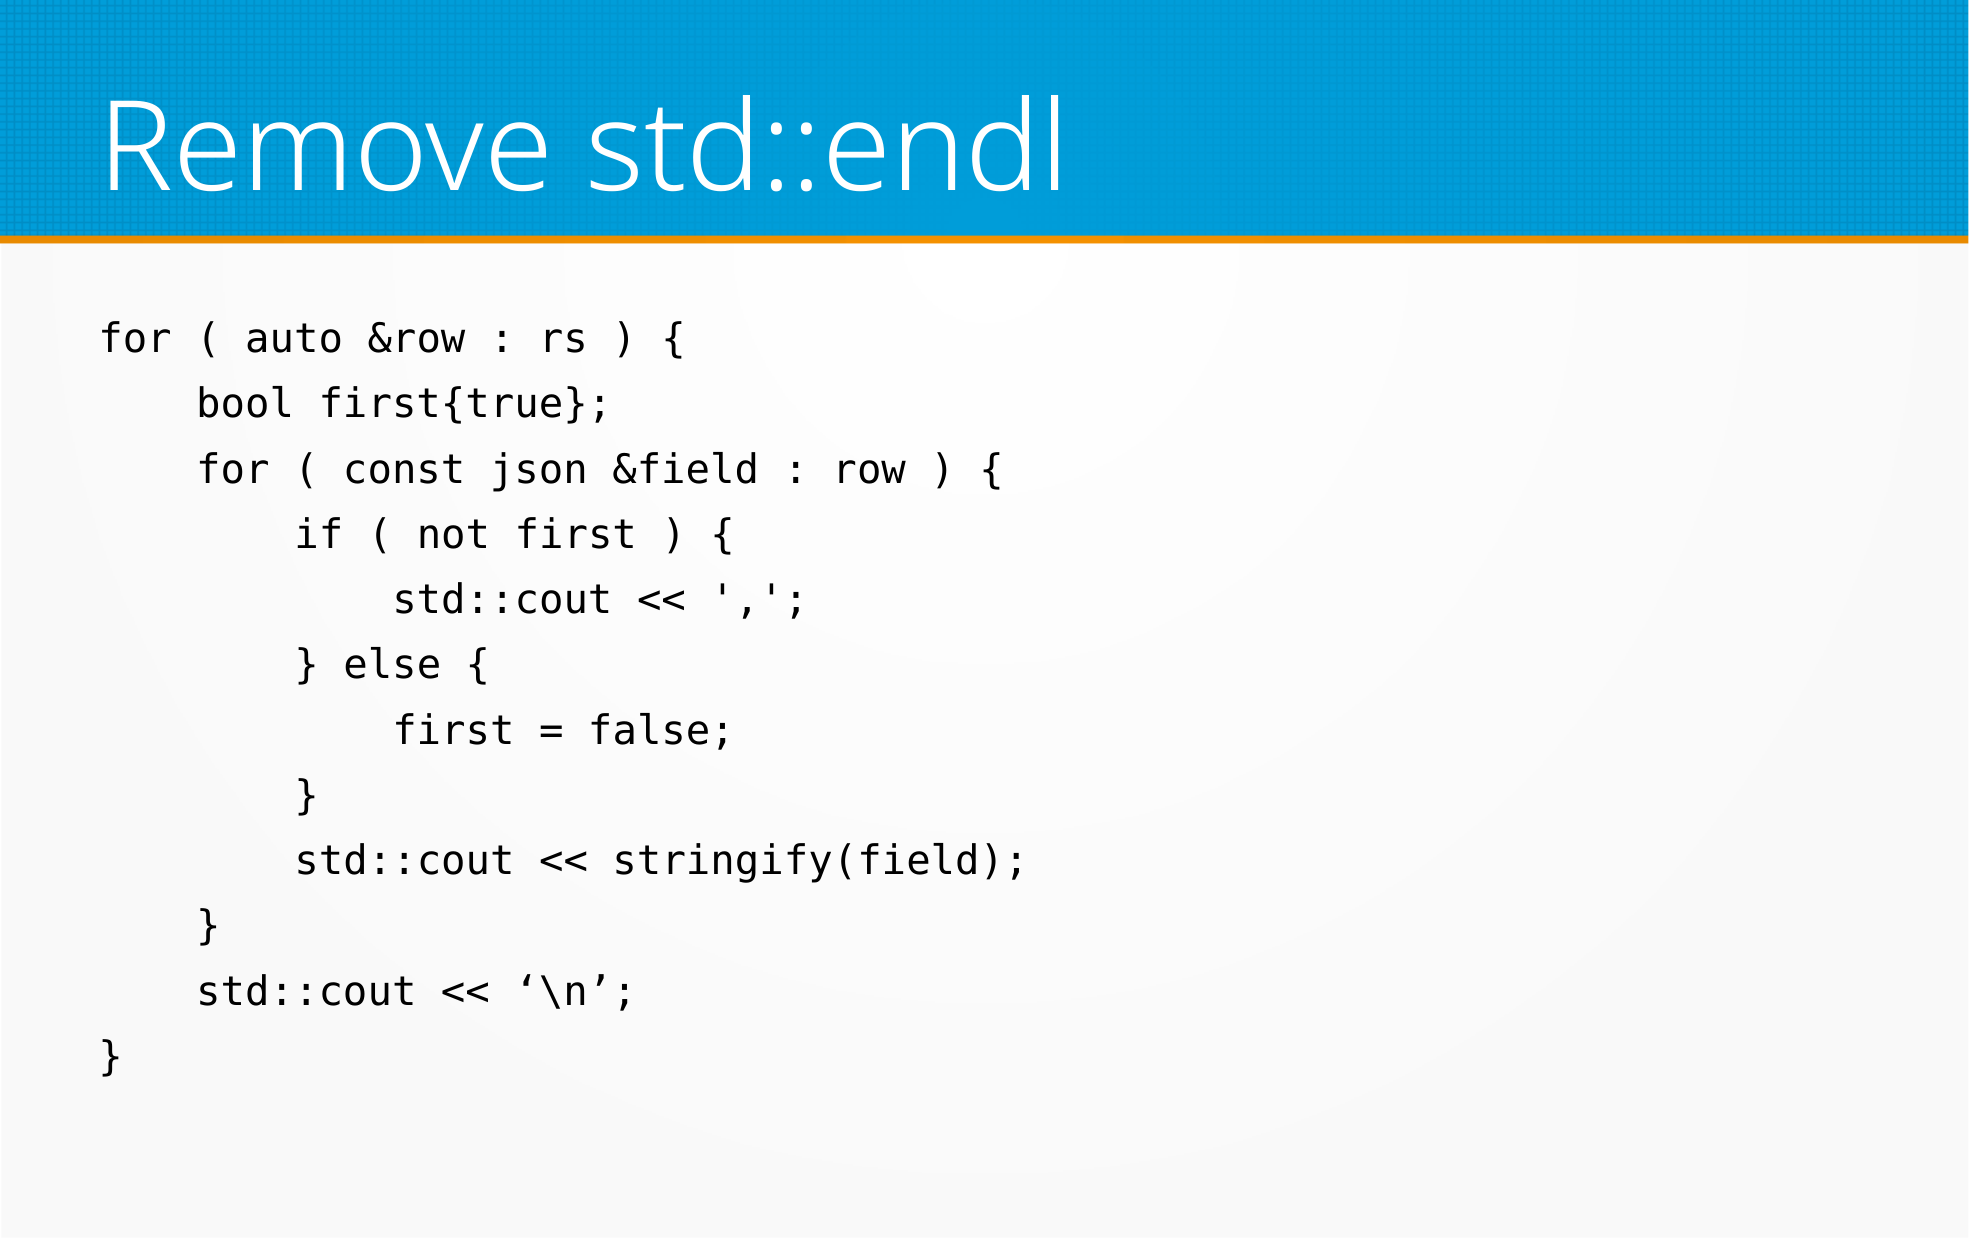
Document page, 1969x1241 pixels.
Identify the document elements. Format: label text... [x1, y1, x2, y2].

list for ( auto &row : rs ) { bool first{true}; for ( const json &field : row ) { if ( not first ) { std::cout << ','; } else { first = false; } std::cout << stringify(field); } std::cout << ‘\n’; } [98, 315, 1861, 1081]
title Remove std::endl [98, 19, 1870, 227]
picture [0, 236, 1969, 1241]
